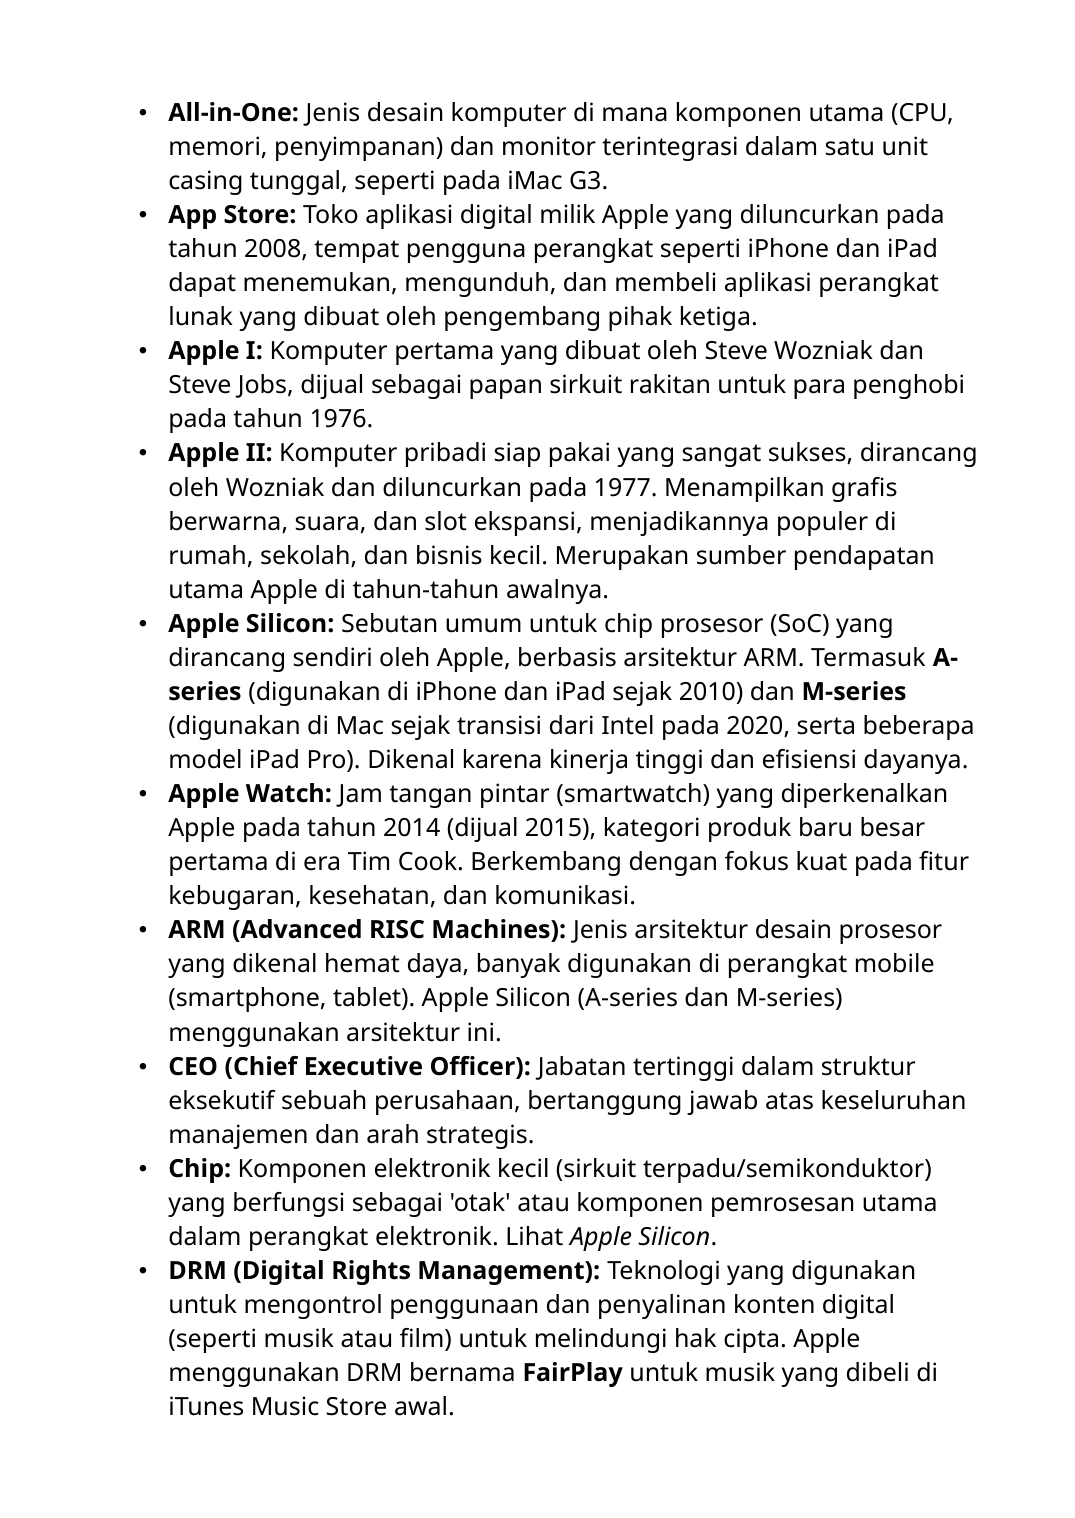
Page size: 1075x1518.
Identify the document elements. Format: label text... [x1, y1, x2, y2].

list All-in-One: Jenis desain komputer di mana komponen utama (CPU, memori, penyimpanan) dan monitor terintegrasi dalam satu unit casing tunggal, seperti pada iMac G3. [139, 94, 980, 197]
list ARM (Advanced RISC Machines): Jenis arsitektur desain prosesor yang dikenal hemat daya, banyak digunakan di perangkat mobile (smartphone, tablet). Apple Silicon (A-series dan M-series) menggunakan arsitektur ini. [139, 912, 980, 1048]
list CEO (Chief Executive Officer): Jabatan tertinggi dalam struktur eksekutif sebuah perusahaan, bertanggung jawab atas keseluruhan manajemen dan arah strategis. [139, 1048, 980, 1150]
list Apple I: Komputer pertama yang dibuat oleh Steve Wozniak dan Steve Jobs, dijual sebagai papan sirkuit rakitan untuk para penghobi pada tahun 1976. [139, 333, 980, 435]
list Apple II: Komputer pribadi siap pakai yang sangat sukses, dirancang oleh Wozniak dan diluncurkan pada 1977. Menampilkan grafis berwarna, suara, dan slot ekspansi, menjadikannya populer di rumah, sekolah, dan bisnis kecil. Merupakan sumber pendapatan utama Apple di tahun-tahun awalnya. [139, 435, 980, 605]
list Chip: Komponen elektronik kecil (sirkuit terpadu/semikonduktor) yang berfungsi sebagai 'otak' atau komponen pemrosesan utama dalam perangkat elektronik. Lihat Apple Silicon. [139, 1150, 980, 1253]
list DRM (Digital Rights Management): Teknologi yang digunakan untuk mengontrol penggunaan dan penyalinan konten digital (seperti musik atau film) untuk melindungi hak cipta. Apple menggunakan DRM bernama FairPlay untuk musik yang dibeli di iTunes Music Store awal. [139, 1253, 980, 1423]
list Apple Watch: Jam tangan pintar (smartwatch) yang diperkenalkan Apple pada tahun 2014 (dijual 2015), kategori produk baru besar pertama di era Tim Cook. Berkembang dengan fokus kuat pada fitur kebugaran, kesehatan, dan komunikasi. [139, 776, 980, 912]
list Apple Silicon: Sebutan umum untuk chip prosesor (SoC) yang dirancang sendiri oleh Apple, berbasis arsitektur ARM. Termasuk A-series (digunakan di iPhone dan iPad sejak 2010) dan M-series (digunakan di Mac sejak transisi dari Intel pada 2020, serta beberapa model iPad Pro). Dikenal karena kinerja tinggi dan efisiensi dayanya. [139, 605, 980, 776]
list App Store: Toko aplikasi digital milik Apple yang diluncurkan pada tahun 2008, tempat pengguna perangkat seperti iPhone dan iPad dapat menemukan, mengunduh, dan membeli aplikasi perangkat lunak yang dibuat oleh pengembang pihak ketiga. [139, 197, 980, 333]
